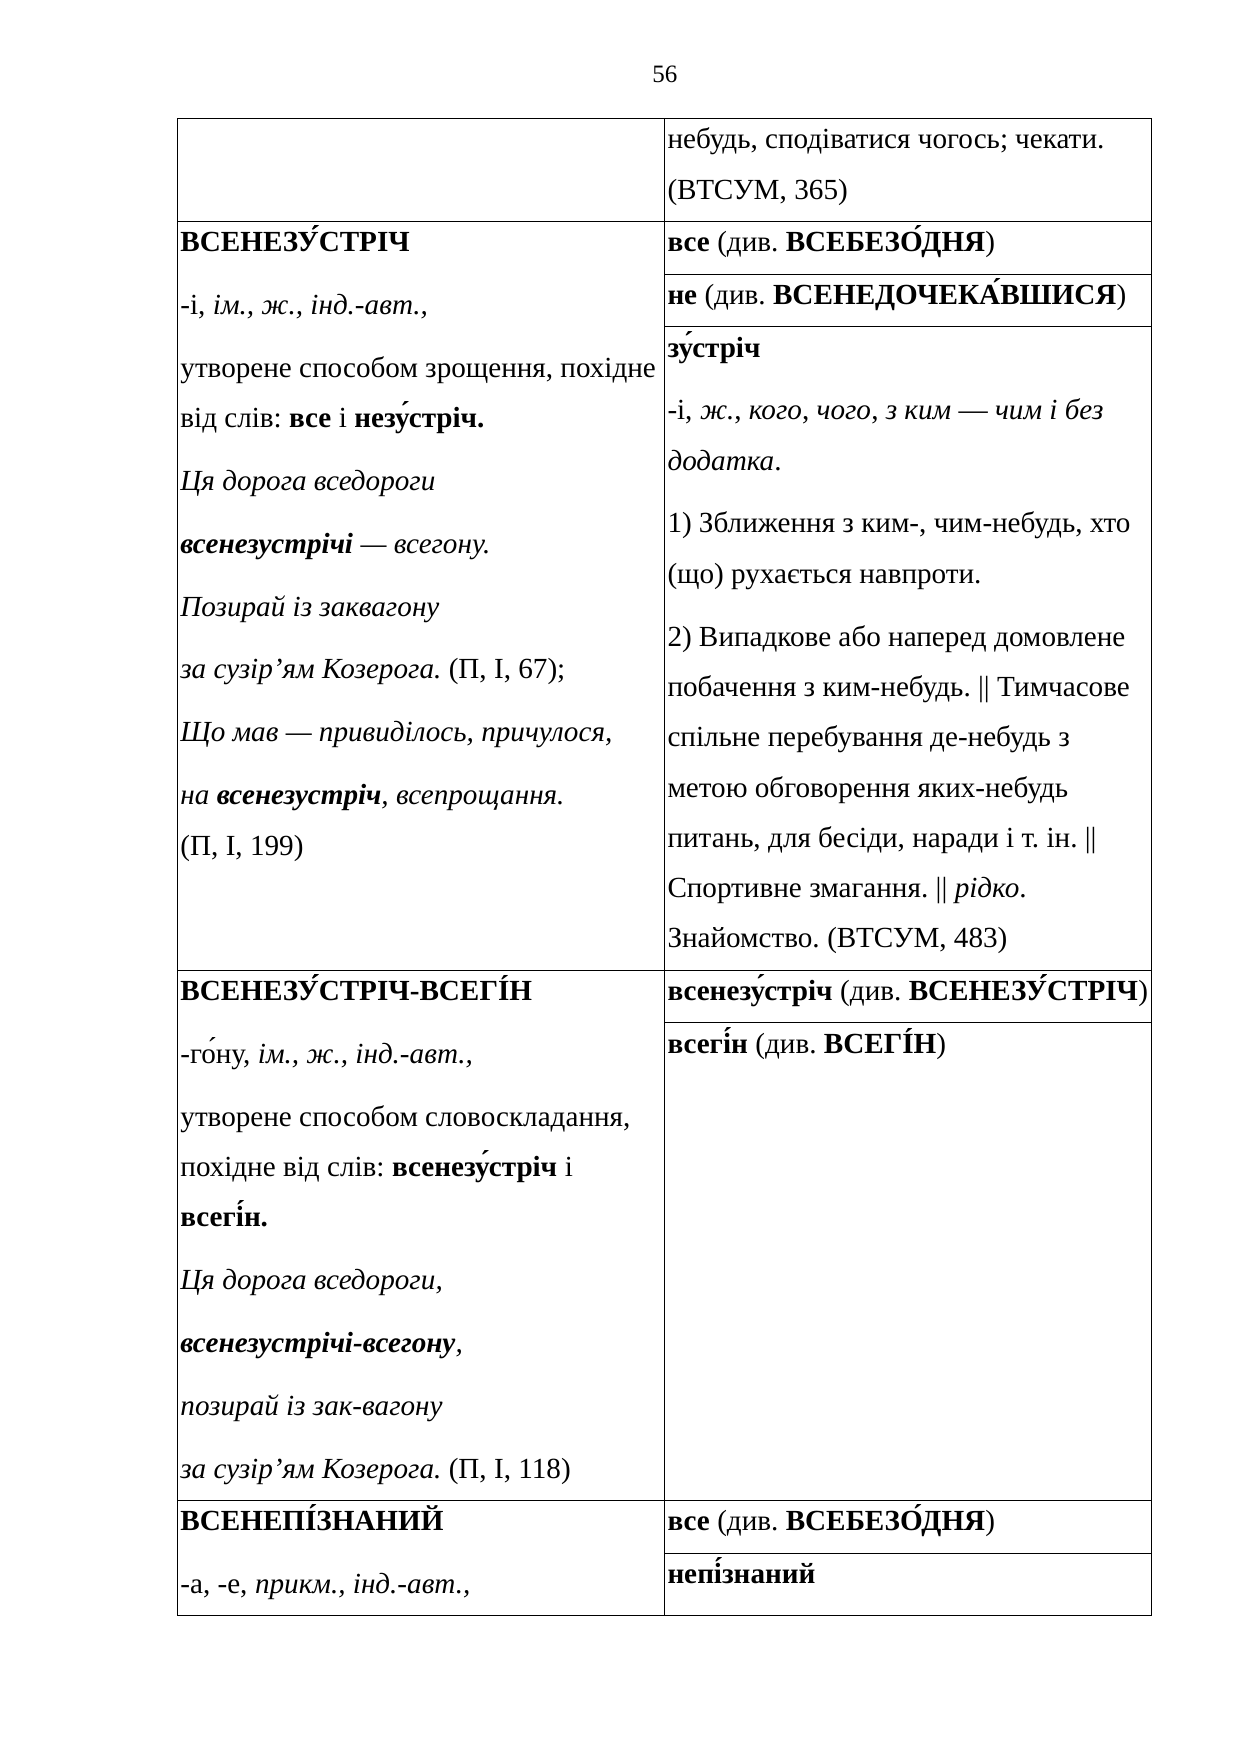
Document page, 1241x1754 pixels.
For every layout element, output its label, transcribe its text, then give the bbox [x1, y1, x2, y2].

table_cell непі́знаний [665, 1554, 1151, 1615]
table_cell ВСЕНЕЗУ́́СТРІЧ-ВСЕГÍН -го́ну, ім., ж., інд.-авт., утворене способом словоскладання, похідне від слів: всенезу́стріч і всегі́н. Ця дорога вседороги, всенезустрічі-всегону, позирай із зак-вагону за сузір’ям Козерога. (П, І, 118) [178, 971, 664, 1500]
table_cell всенезу́стріч (див. ВСЕНЕЗУ́́СТРІЧ) [665, 971, 1151, 1022]
table_cell зу́стріч -і, ж., кого, чого, з ким — чим і без додатка. 1) Зближення з ким-, чим-небудь, хто (що) рухається навпроти. 2) Випадкове або наперед домовлене побачення з ким-небудь. || Тимчасове спільне перебування де-небудь з метою обговорення яких-небудь питань, для бесіди, наради і т. ін. || Спортивне змагання. || рідко. Знайомство. (ВТСУМ, 483) [665, 327, 1151, 970]
table_cell ВСЕНЕЗУ́́СТРІЧ -і, ім., ж., інд.-авт., утворене способом зрощення, похідне від слів: все і незу́стріч. Ця дорога вседороги всенезустрічі — всегону. Позирай із заквагону за сузір’ям Козерога. (П, І, 67); Що мав — привиділось, причулося, на всенезустріч, всепрощання. (П, І, 199) [178, 222, 664, 970]
table_cell [178, 119, 664, 221]
table_cell все (див. ВСЕБЕЗО́ДНЯ) [665, 222, 1151, 273]
table_cell все (див. ВСЕБЕЗО́ДНЯ) [665, 1501, 1151, 1552]
table_cell всегі́н (див. ВСЕГÍН) [665, 1023, 1151, 1500]
table_cell ВСЕНЕПІ́ЗНАНИЙ -а, -е, прикм., інд.-авт., [178, 1501, 664, 1615]
table_cell не (див. ВСЕНЕДОЧЕКА́ВШИСЯ) [665, 275, 1151, 326]
table_cell небудь, сподіватися чогось; чекати. (ВТСУМ, 365) [665, 119, 1151, 221]
